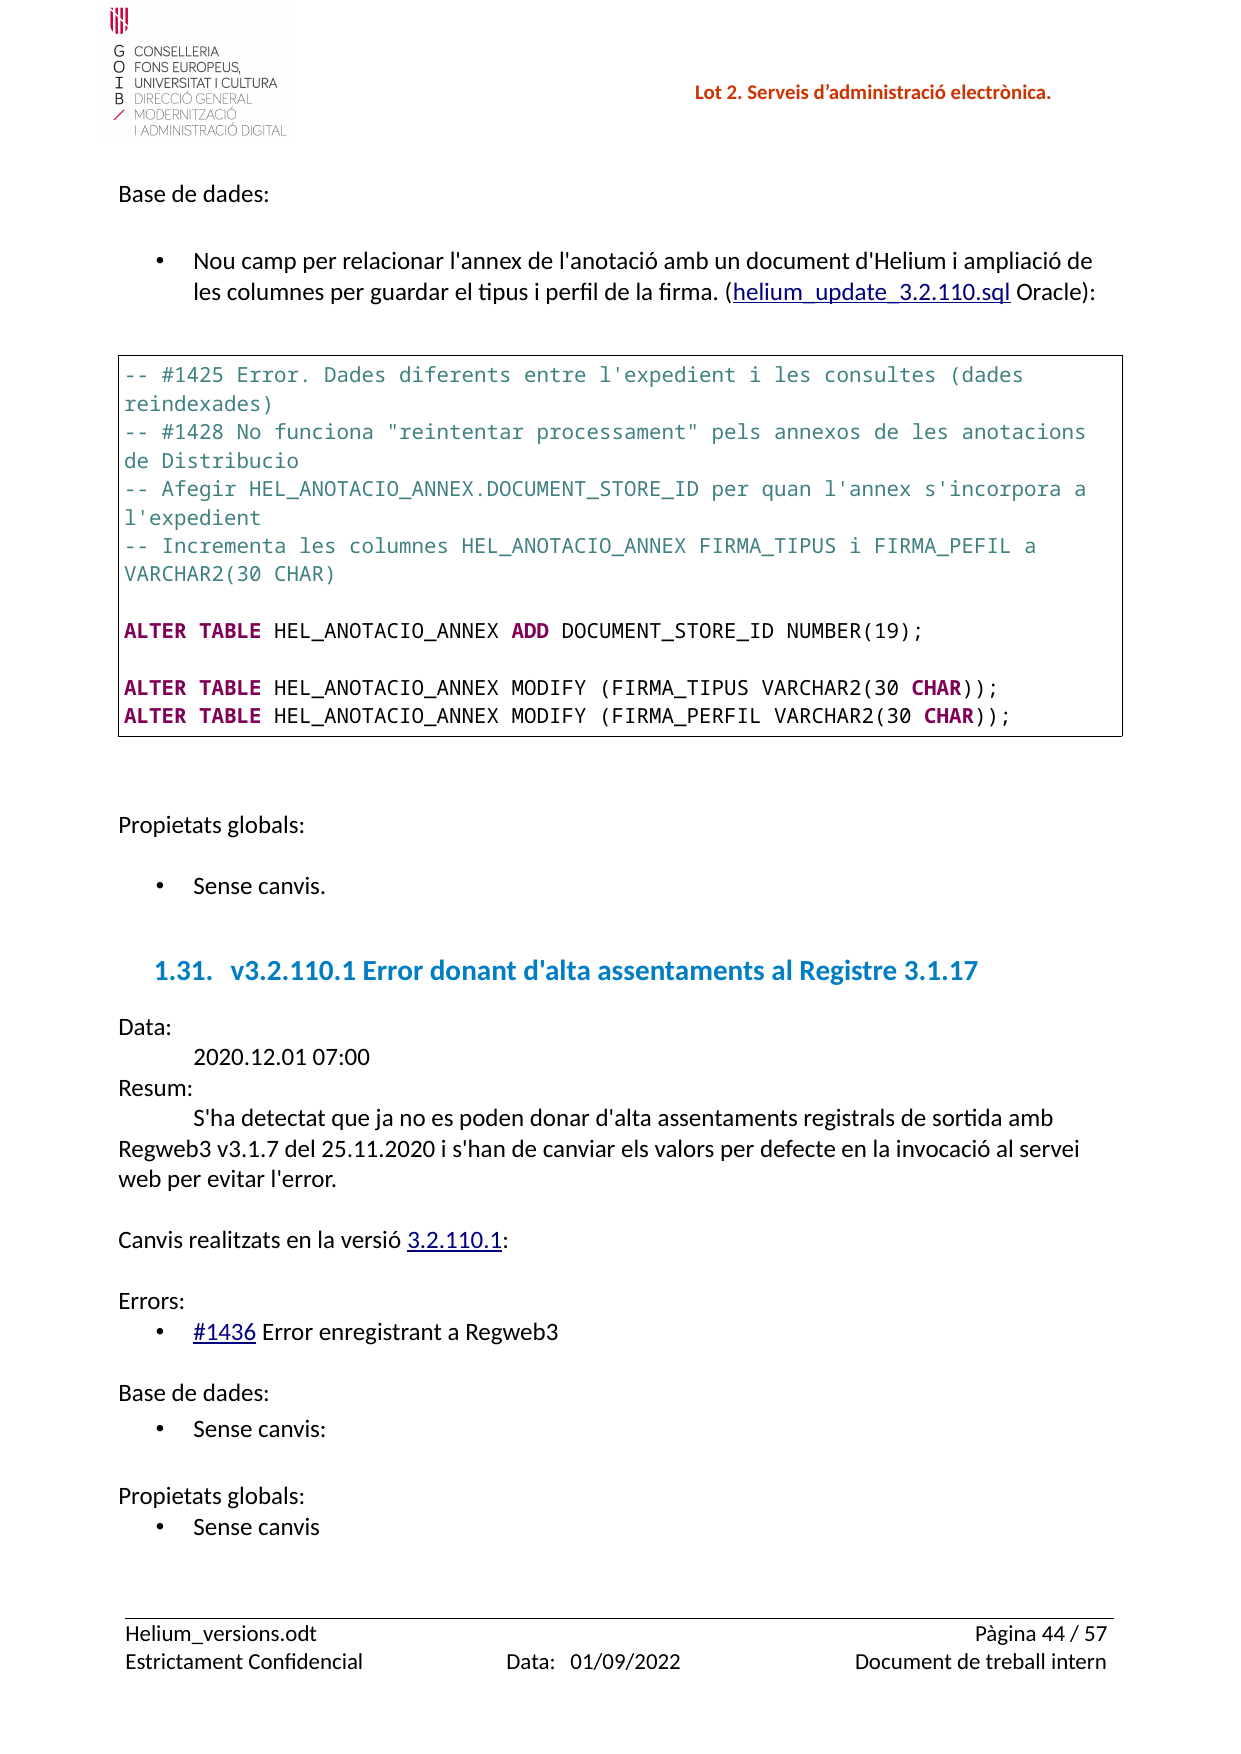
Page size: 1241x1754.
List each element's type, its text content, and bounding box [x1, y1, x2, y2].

text S'ha detectat que ja no es poden donar d'alta assentaments registrals de sortida amb Regweb3 v3.1.7 del 25.11.2020 i s'han de canviar els valors per defecte en la invocació al servei web per evitar l'error. [118, 1102, 1122, 1194]
list Nou camp per relacionar l'annex de l'anotació amb un document d'Helium i ampliació de les columnes per guardar el tipus i perfil de la firma. (helium_update_3.2.110.sql Oracle): [156, 245, 1122, 306]
list Sense canvis [156, 1511, 1122, 1542]
text Propietats globals: [118, 809, 1122, 839]
text Errors: [118, 1286, 1122, 1316]
picture [100, 0, 297, 144]
text Data: [118, 1011, 1122, 1041]
text Canvis realitzats en la versió 3.2.110.1: [118, 1224, 1122, 1255]
text Propietats globals: [118, 1481, 1122, 1511]
text Resum: [118, 1072, 1122, 1102]
list #1436 Error enregistrant a Regweb3 [156, 1316, 1122, 1347]
text 2020.12.01 07:00 [118, 1041, 1122, 1072]
text Base de dades: [118, 178, 1122, 209]
subtitle v3.2.110.1 Error donant d'alta assentaments al Registre 3.1.17 [153, 952, 1122, 987]
list Sense canvis. [156, 870, 1122, 900]
text Base de dades: [118, 1377, 1122, 1408]
table_header -- #1425 Error. Dades diferents entre l'expedient i les consultes (dades reindexades) -- #1428 No funciona "reintentar processament" pels annexos de les anotacions de Distribucio -- Afegir HEL_ANOTACIO_ANNEX.DOCUMENT_STORE_ID per quan l'annex s'incorpora a l'expedient -- Incrementa les columnes HEL_ANOTACIO_ANNEX FIRMA_TIPUS i FIRMA_PEFIL a VARCHAR2(30 CHAR) ALTER TABLE HEL_ANOTACIO_ANNEX ADD DOCUMENT_STORE_ID NUMBER(19); ALTER TABLE HEL_ANOTACIO_ANNEX MODIFY (FIRMA_TIPUS VARCHAR2(30 CHAR)); ALTER TABLE HEL_ANOTACIO_ANNEX MODIFY (FIRMA_PERFIL VARCHAR2(30 CHAR)); [119, 356, 1122, 736]
list Sense canvis: [156, 1413, 1122, 1444]
